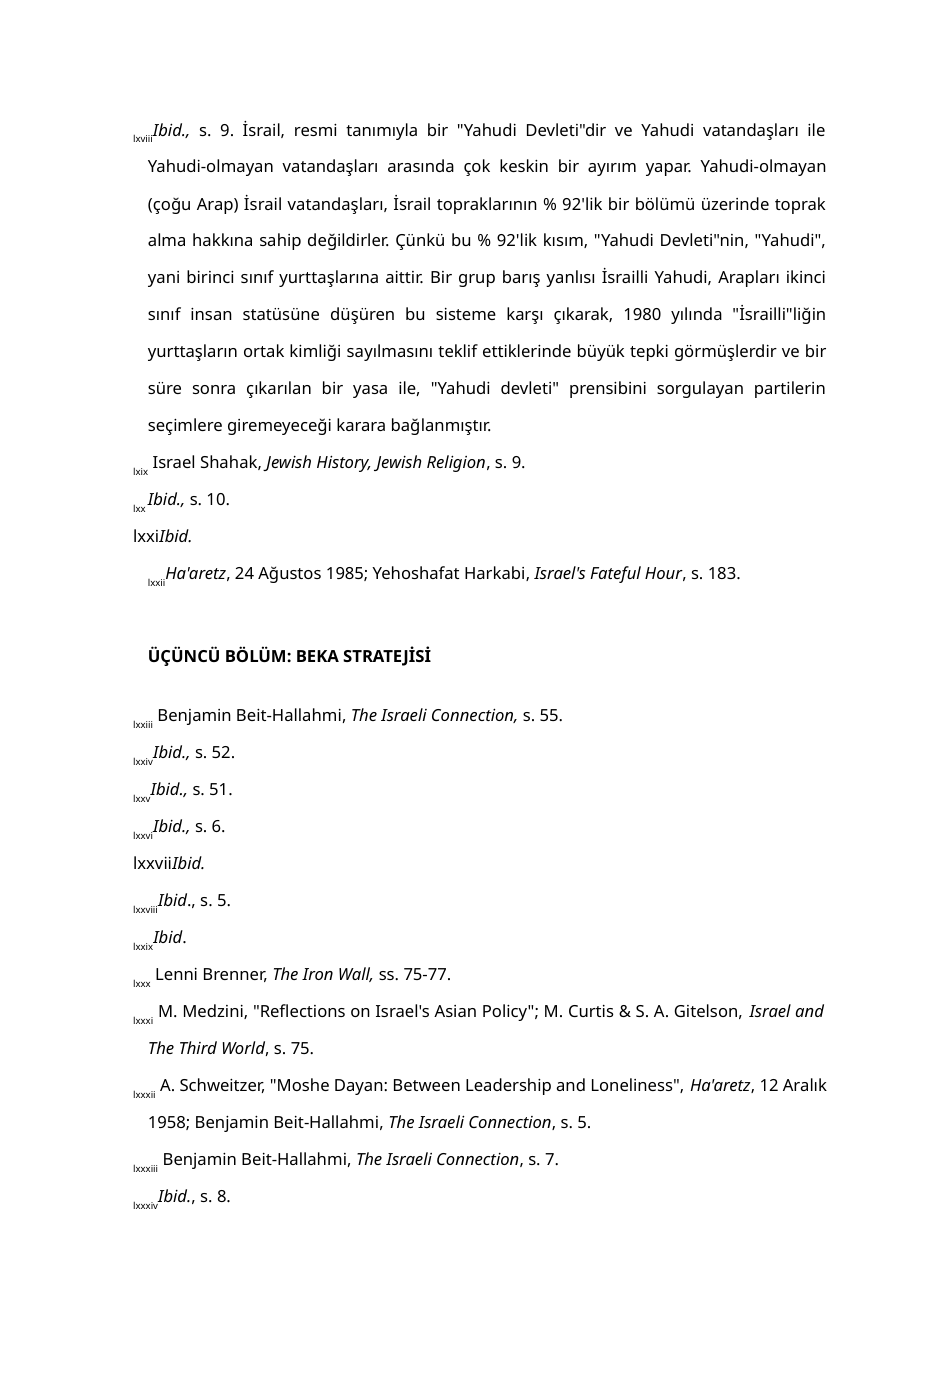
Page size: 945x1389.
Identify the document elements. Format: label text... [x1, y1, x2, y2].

text Benjamin Beit-Hallahmi, The Israeli Connection, s. 55. [133, 704, 827, 741]
text Benjamin Beit-Hallahmi, The Israeli Connection, s. 7. [133, 1148, 827, 1185]
text Ibid. [133, 525, 827, 562]
text Ibid., s. 6. [133, 815, 827, 852]
text Ibid., s. 5. [133, 889, 827, 926]
text M. Medzini, "Reflections on Israel's Asian Policy"; M. Curtis & S. A. Gitelson, Israel and The Third World, s. 75. [133, 1000, 827, 1074]
text Ibid., s. 8. [133, 1185, 827, 1222]
text A. Schweitzer, "Moshe Dayan: Between Leadership and Loneliness", Ha'aretz, 12 Aralık 1958; Benjamin Beit-Hallahmi, The Israeli Connection, s. 5. [133, 1074, 827, 1148]
text Ibid. [133, 926, 827, 963]
text Israel Shahak, Jewish History, Jewish Religion, s. 9. [133, 451, 827, 488]
text Ha'aretz, 24 Ağustos 1985; Yehoshafat Harkabi, Israel's Fateful Hour, s. 183. [148, 562, 827, 599]
text Ibid. [133, 852, 827, 889]
text Ibid., s. 9. İsrail, resmi tanımıyla bir "Yahudi Devleti"dir ve Yahudi vatandaşları ile Yahudi-ol­mayan vatandaşları arasında çok keskin bir ayırım yapar. Yahudi-olmayan (çoğu Arap) İs­rail vatandaşları, İsrail topraklarının % 92'lik bir bölümü üzerinde toprak alma hakkına sa­hip değildirler. Çünkü bu % 92'lik kısım, "Yahudi Devleti"nin, "Yahudi", yani birinci sınıf yurt­taşlarına aittir. Bir grup barış yanlısı İsrailli Yahudi, Arapları ikinci sınıf insan statüsüne dü­şüren bu sisteme karşı çıkarak, 1980 yılında "İsrailli"liğin yurttaşların ortak kimliği sa­yılmasını teklif ettiklerinde büyük tepki görmüşlerdir ve bir süre sonra çıkarılan bir yasa ile, "Yahudi devleti" prensibini sorgulayan partilerin seçimlere giremeyeceği karara bağ­lanmıştır. [133, 118, 827, 451]
text Ibid., s. 51. [133, 778, 827, 815]
text Lenni Brenner, The Iron Wall, ss. 75-77. [133, 963, 827, 1000]
text Ibid., s. 10. [133, 488, 827, 525]
text Ibid., s. 52. [133, 741, 827, 778]
text ÜÇÜNCÜ BÖLÜM: BEKA STRATEJİSİ [148, 644, 827, 681]
